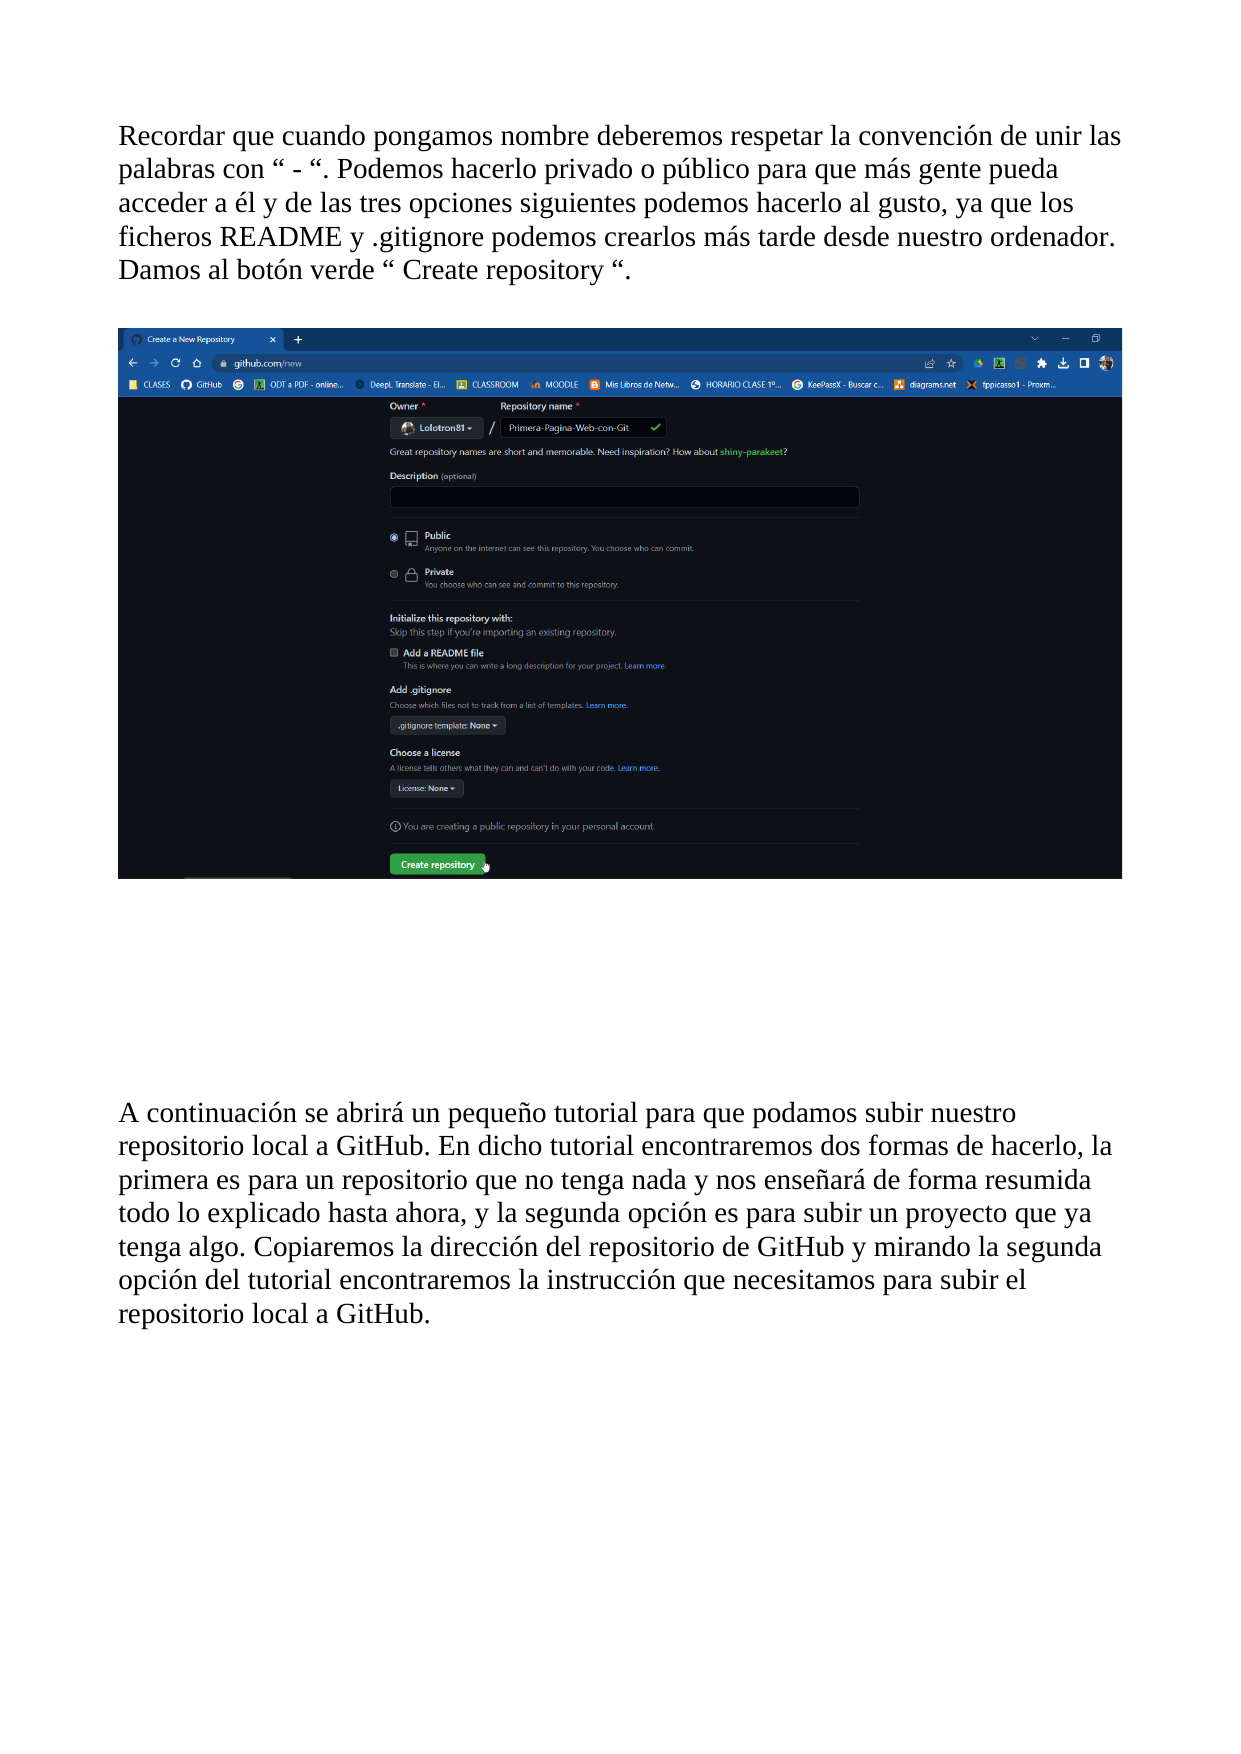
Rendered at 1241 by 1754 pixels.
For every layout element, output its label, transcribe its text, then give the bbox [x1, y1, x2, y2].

text Damos al botón verde “ Create repository “. [118, 252, 1122, 286]
text A continuación se abrirá un pequeño tutorial para que podamos subir nuestro repositorio local a GitHub. En dicho tutorial encontraremos dos formas de hacerlo, la primera es para un repositorio que no tenga nada y nos enseñará de forma resumida todo lo explicado hasta ahora, y la segunda opción es para subir un proyecto que ya tenga algo. Copiaremos la dirección del repositorio de GitHub y mirando la segunda opción del tutorial encontraremos la instrucción que necesitamos para subir el repositorio local a GitHub. [118, 1095, 1122, 1329]
text Recordar que cuando pongamos nombre deberemos respetar la convención de unir las palabras con “ - “. Podemos hacerlo privado o público para que más gente pueda acceder a él y de las tres opciones siguientes podemos hacerlo al gusto, ya que los ficheros README y .gitignore podemos crearlos más tarde desde nuestro ordenador. [118, 118, 1122, 252]
picture [118, 328, 1123, 879]
